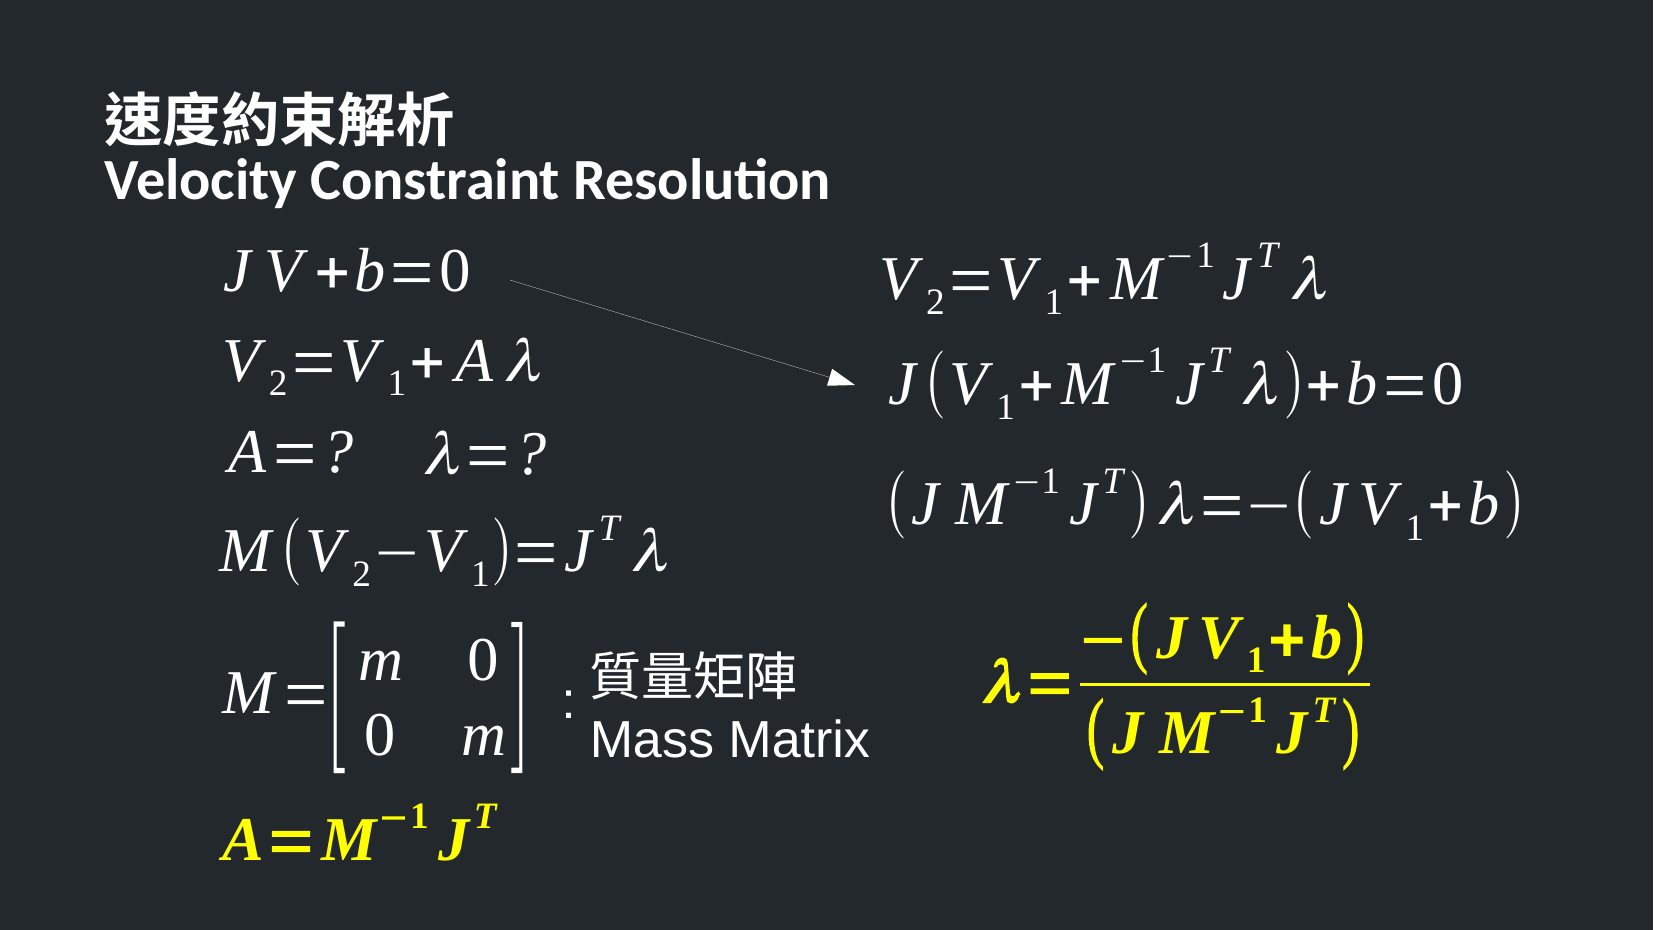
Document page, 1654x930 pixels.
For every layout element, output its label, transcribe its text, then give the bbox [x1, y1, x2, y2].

chart [215, 413, 362, 486]
chart [212, 618, 541, 777]
chart [880, 340, 1471, 427]
chart [210, 795, 507, 874]
text_box 質量矩陣 Mass Matrix [575, 627, 886, 771]
chart [415, 418, 556, 488]
chart [975, 600, 1379, 772]
chart [872, 235, 1336, 322]
chart [215, 325, 551, 404]
chart [880, 442, 1531, 548]
text_box 速度約束解析 Velocity Constraint Resolution [90, 90, 1381, 239]
chart [210, 507, 678, 595]
text_box : [546, 664, 591, 737]
chart [215, 235, 479, 305]
